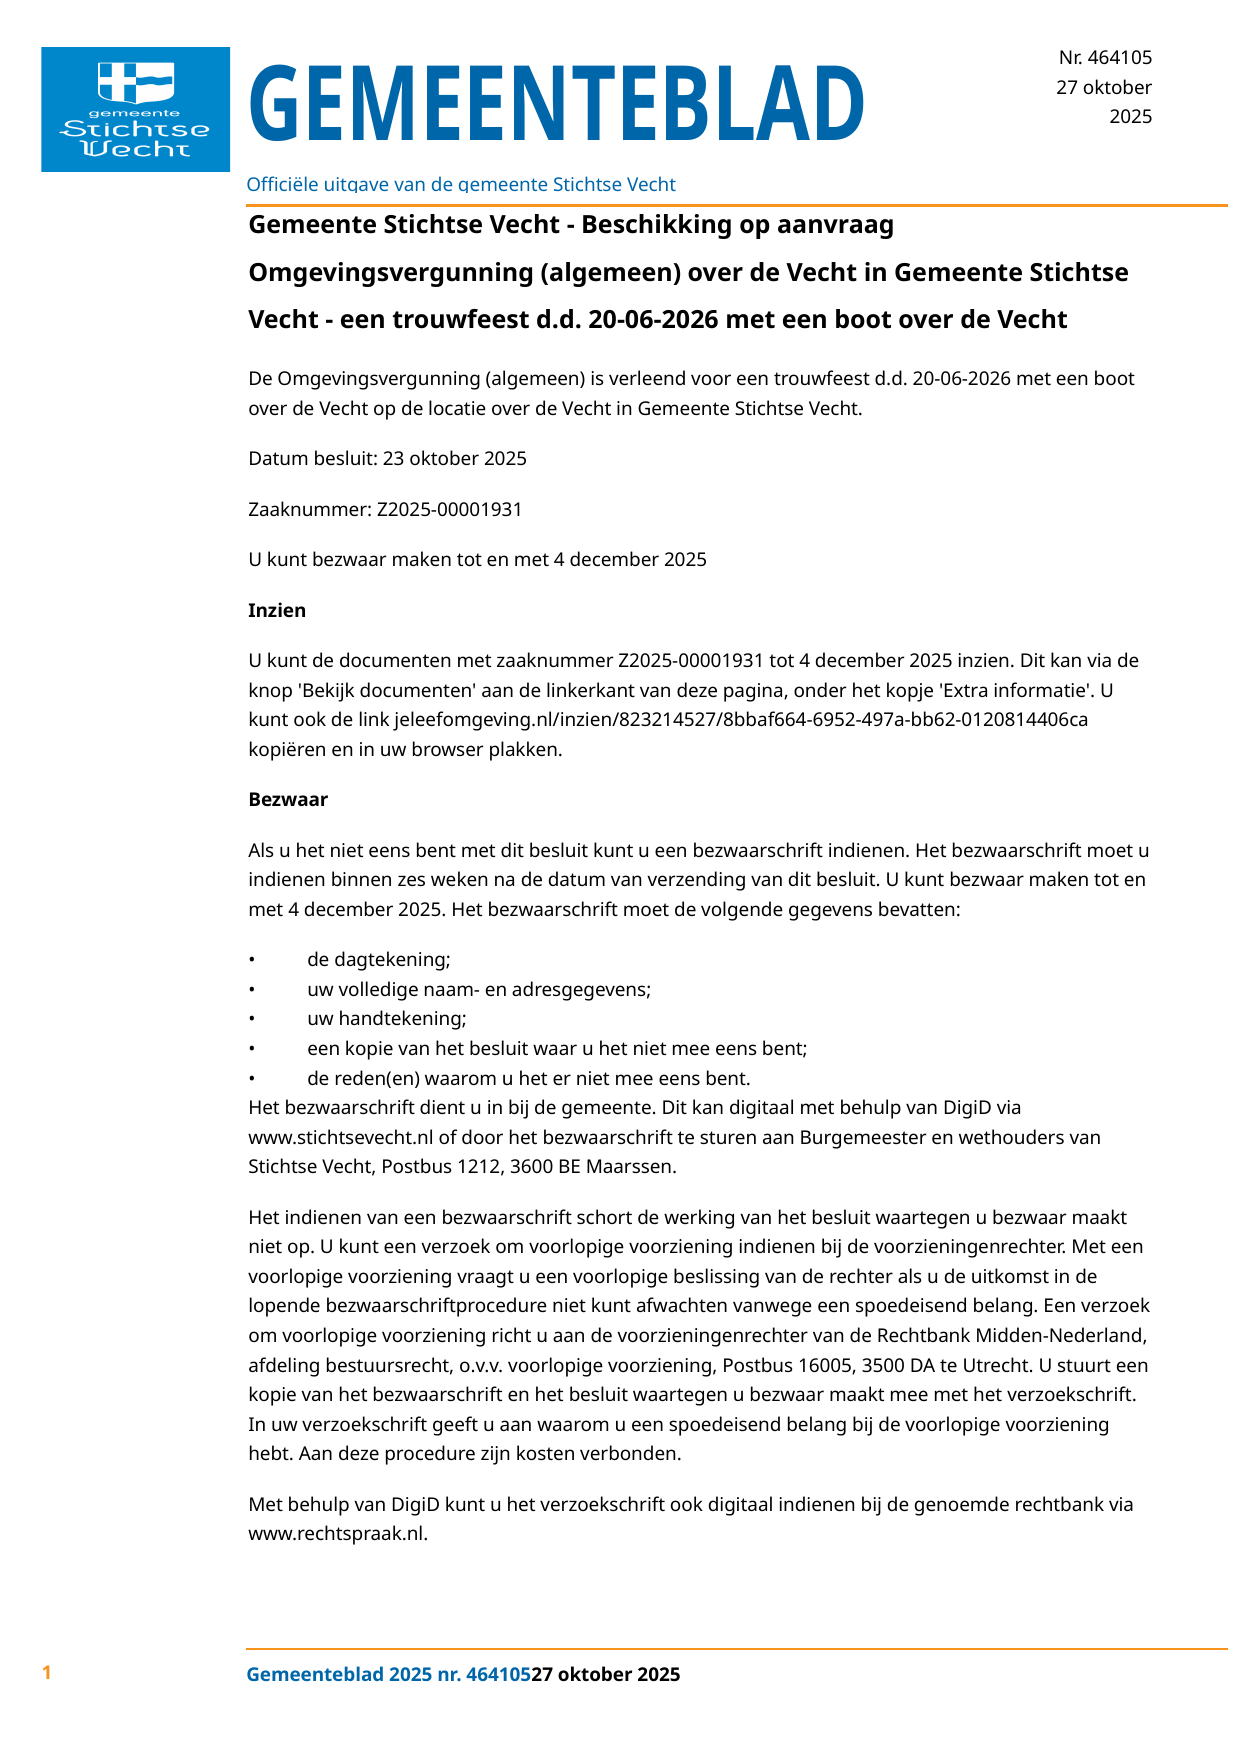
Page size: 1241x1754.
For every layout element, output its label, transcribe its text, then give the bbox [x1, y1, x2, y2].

text De Omgevingsvergunning (algemeen) is verleend voor een trouwfeest d.d. 20-06-2026 met een boot over de Vecht op de locatie over de Vecht in Gemeente Stichtse Vecht. [248, 366, 1152, 421]
list de reden(en) waarom u het er niet mee eens bent. [248, 1065, 1152, 1090]
text U kunt bezwaar maken tot en met 4 december 2025 [248, 546, 1152, 572]
text Met behulp van DigiD kunt u het verzoekschrift ook digitaal indienen bij de genoemde rechtbank via www.rechtspraak.nl. [248, 1491, 1152, 1546]
text Zaaknummer: Z2025-00001931 [248, 496, 1152, 522]
list uw handtekening; [248, 1006, 1152, 1031]
picture [99, 63, 135, 101]
text Datum besluit: 23 oktober 2025 [248, 446, 1152, 471]
picture [137, 63, 174, 103]
list de dagtekening; [248, 946, 1152, 972]
text U kunt de documenten met zaaknummer Z2025-00001931 tot 4 december 2025 inzien. Dit kan via de knop 'Bekijk documenten' aan de linkerkant van deze pagina, onder het kopje 'Extra informatie'. U kunt ook de link jeleefomgeving.nl/inzien/823214527/8bbaf664-6952-497a-bb62-0120814406ca kopiëren en in uw browser plakken. [248, 647, 1152, 762]
text Gemeente Stichtse Vecht - Beschikking op aanvraag Omgevingsvergunning (algemeen) over de Vecht in Gemeente Stichtse Vecht - een trouwfeest d.d. 20-06-2026 met een boot over de Vecht [248, 207, 1152, 336]
text Inzien [248, 597, 1152, 622]
text Bezwaar [248, 786, 1152, 812]
text Het indienen van een bezwaarschrift schort de werking van het besluit waartegen u bezwaar maakt niet op. U kunt een verzoek om voorlopige voorziening indienen bij de voorzieningenrechter. Met een voorlopige voorziening vraagt u een voorlopige beslissing van de rechter als u de uitkomst in de lopende bezwaarschriftprocedure niet kunt afwachten vanwege een spoedeisend belang. Een verzoek om voorlopige voorziening richt u aan de voorzieningenrechter van de Rechtbank Midden-Nederland, afdeling bestuursrecht, o.v.v. voorlopige voorziening, Postbus 16005, 3500 DA te Utrecht. U stuurt een kopie van het bezwaarschrift en het besluit waartegen u bezwaar maakt mee met het verzoekschrift. In uw verzoekschrift geeft u aan waarom u een spoedeisend belang bij de voorlopige voorziening hebt. Aan deze procedure zijn kosten verbonden. [248, 1204, 1152, 1466]
list uw volledige naam- en adresgegevens; [248, 976, 1152, 1002]
list een kopie van het besluit waar u het niet mee eens bent; [248, 1035, 1152, 1061]
text Het bezwaarschrift dient u in bij de gemeente. Dit kan digitaal met behulp van DigiD via www.stichtsevecht.nl of door het bezwaarschrift te sturen aan Burgemeester en wethouders van Stichtse Vecht, Postbus 1212, 3600 BE Maarssen. [248, 1094, 1152, 1179]
text Als u het niet eens bent met dit besluit kunt u een bezwaarschrift indienen. Het bezwaarschrift moet u indienen binnen zes weken na de datum van verzending van dit besluit. U kunt bezwaar maken tot en met 4 december 2025. Het bezwaarschrift moet de volgende gegevens bevatten: [248, 837, 1152, 922]
